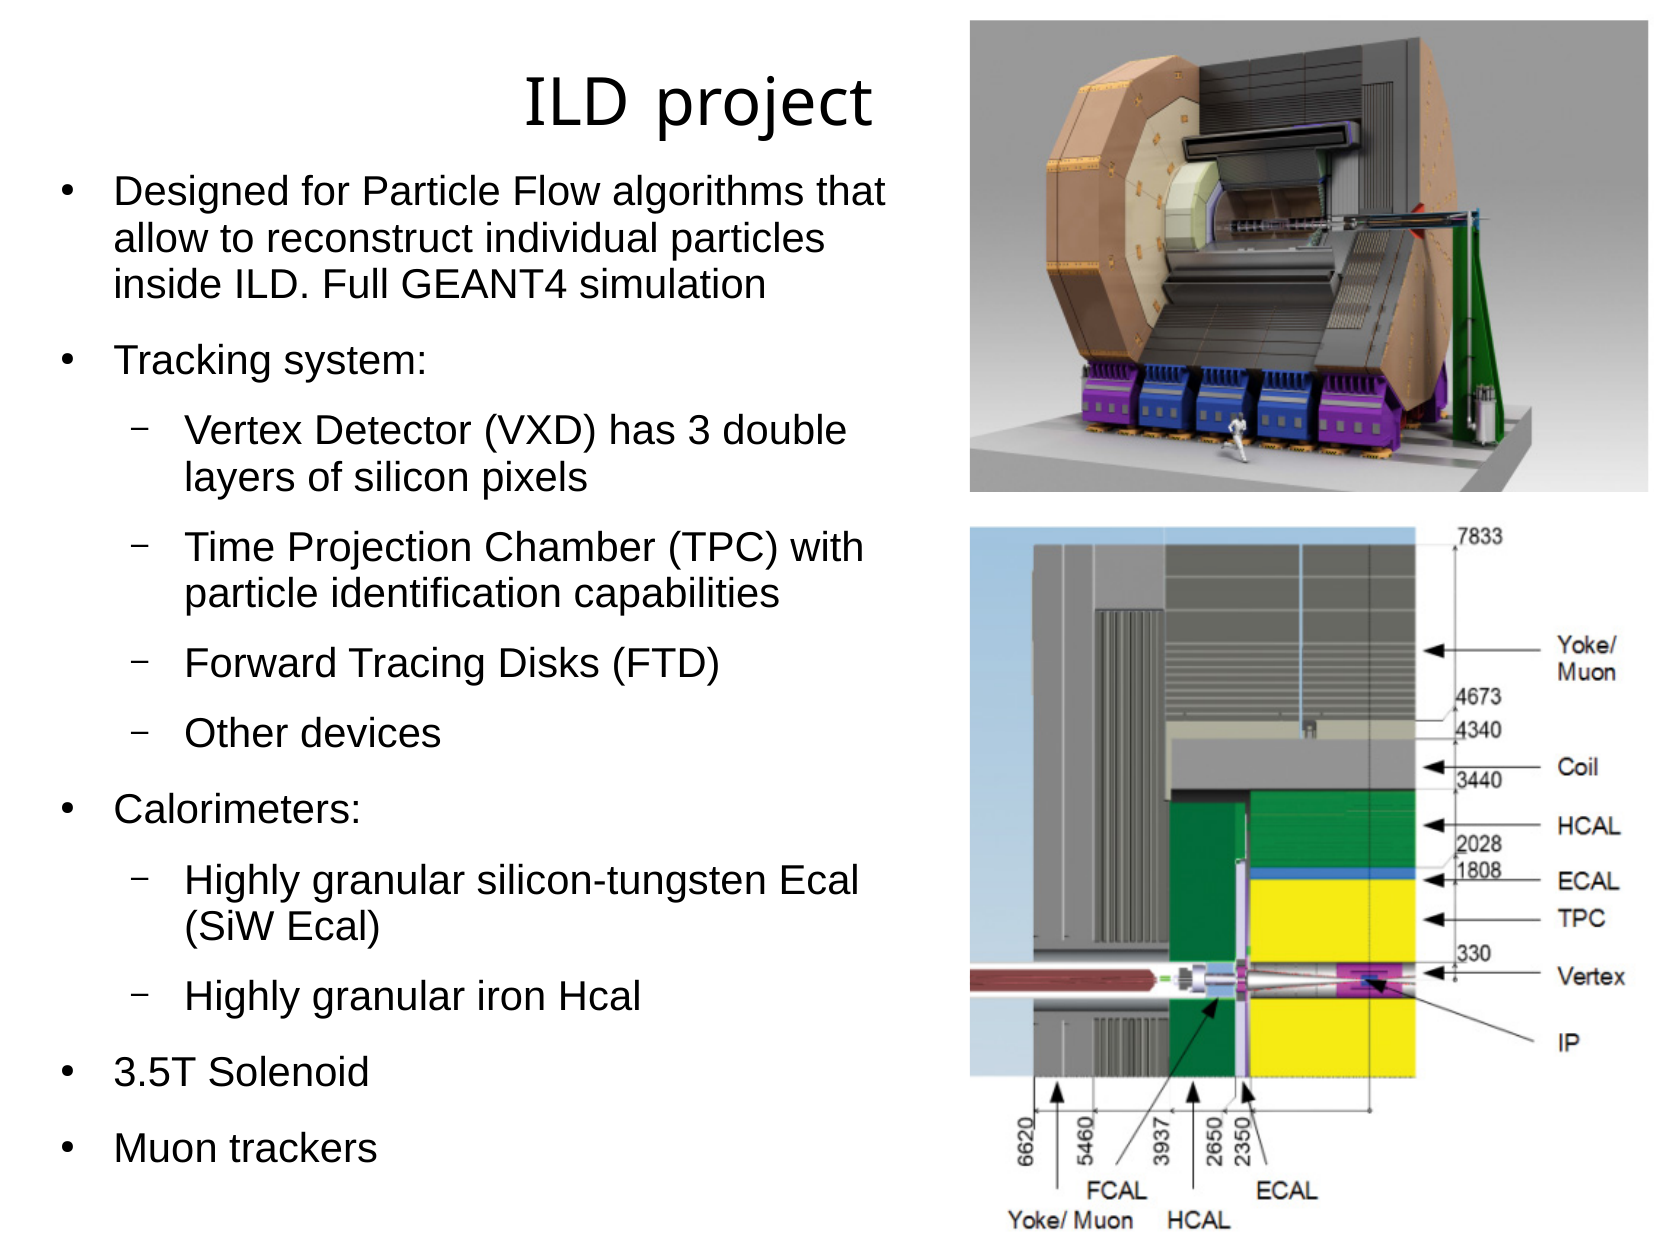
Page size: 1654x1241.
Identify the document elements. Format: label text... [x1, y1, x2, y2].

title ILD project [56, 16, 1342, 163]
picture [969, 509, 1643, 1241]
list Designed for Particle Flow algorithms that allow to reconstruct individual particles inside ILD. Full GEANT4 simulation Tracking system: Vertex Detector (VXD) has 3 double layers of silicon pixels Time Projection Chamber (TPC) with particle identification capabilities Forward Tracing Disks (FTD) Other devices Calorimeters: Highly granular silicon-tungsten Ecal (SiW Ecal) Highly granular iron Hcal 3.5T Solenoid Muon trackers [42, 167, 894, 1241]
picture [969, 3, 1654, 492]
